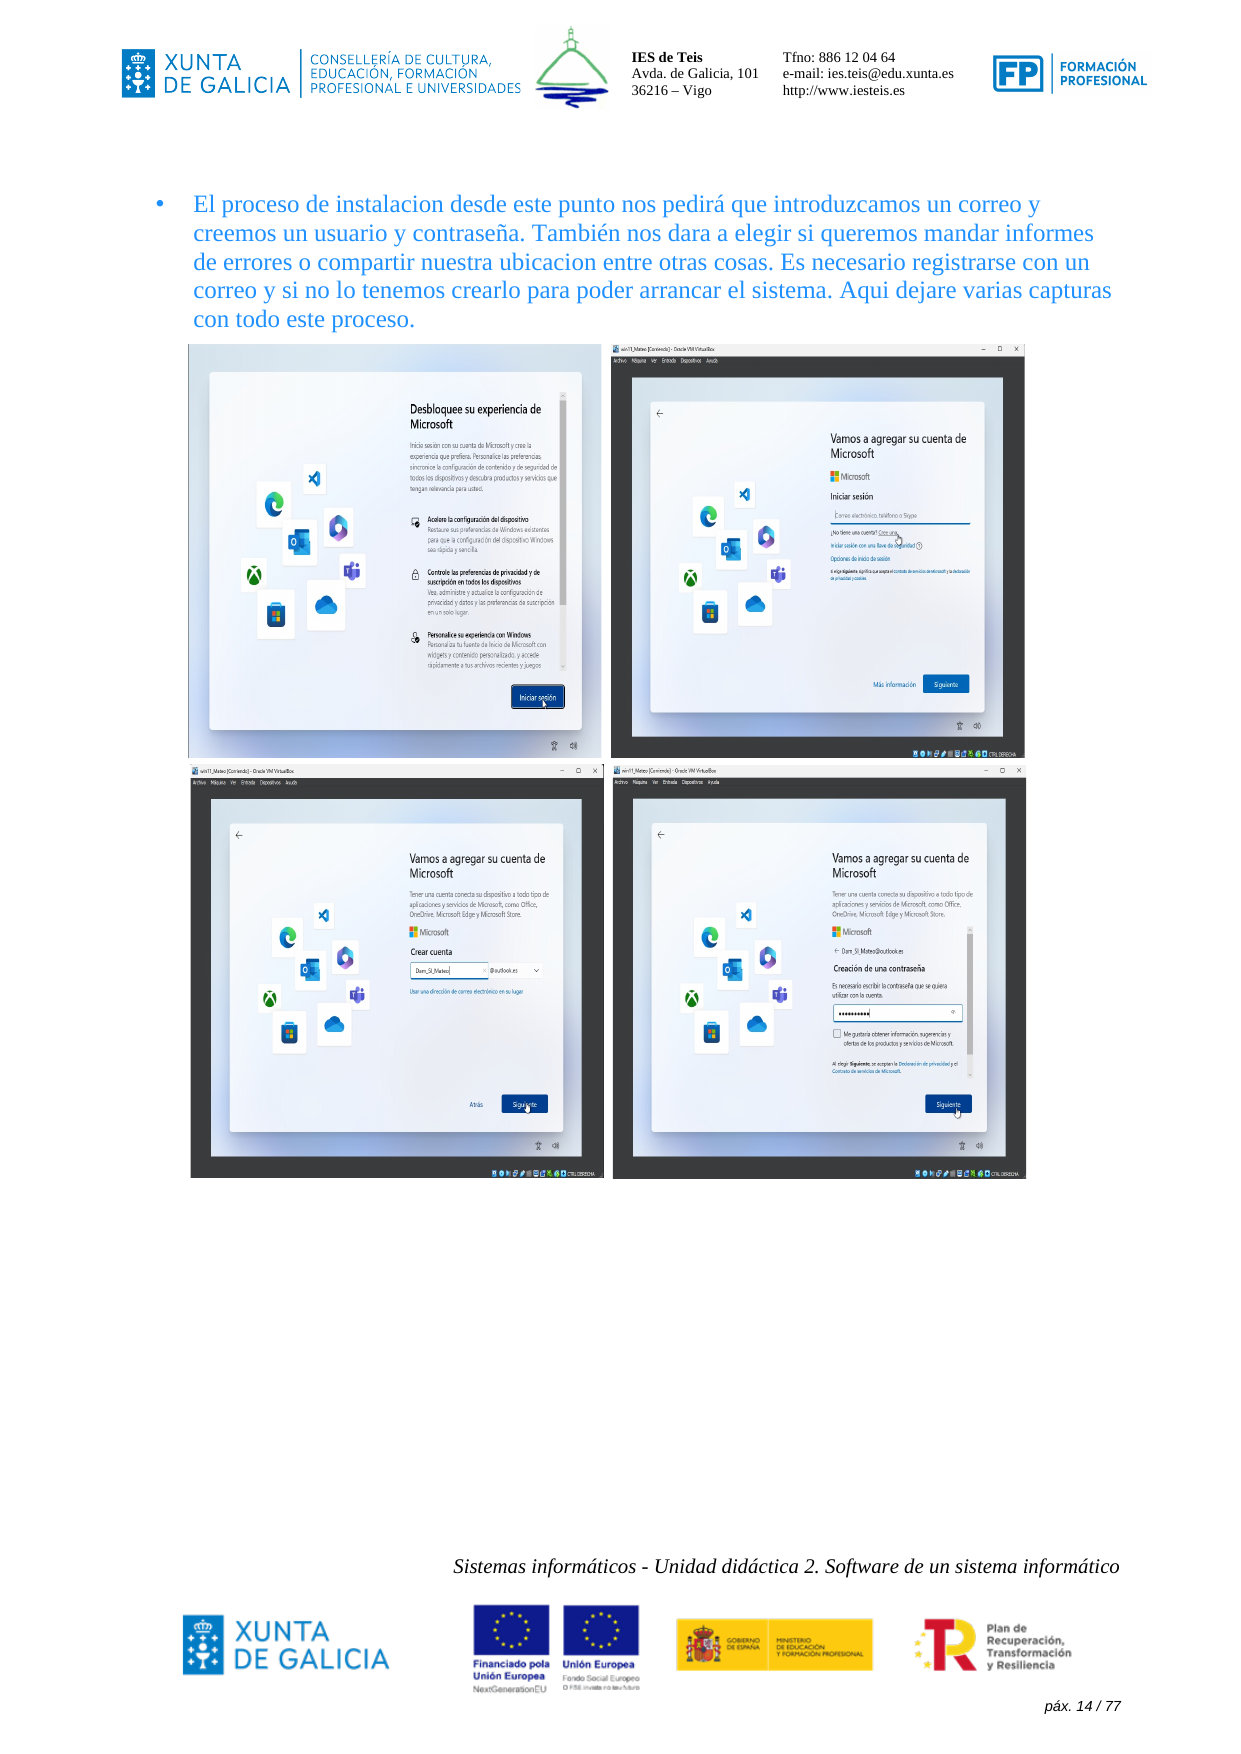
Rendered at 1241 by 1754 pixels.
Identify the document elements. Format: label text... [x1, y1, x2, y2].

picture [121, 49, 521, 98]
list El proceso de instalacion desde este punto nos pedirá que introduzcamos un correo y creemos un usuario y contraseña. También nos dara a elegir si queremos mandar informes de errores o compartir nuestra ubicacion entre otras cosas. Es necesario registrarse con un correo y si no lo tenemos crearlo para poder arrancar el sistema. Aqui dejare varias capturas con todo este proceso. [156, 189, 1122, 333]
picture [612, 765, 1027, 1179]
picture [182, 1593, 1085, 1700]
picture [611, 344, 1025, 758]
picture [534, 25, 611, 110]
picture [190, 764, 604, 1178]
picture [989, 50, 1153, 97]
picture [188, 344, 602, 758]
